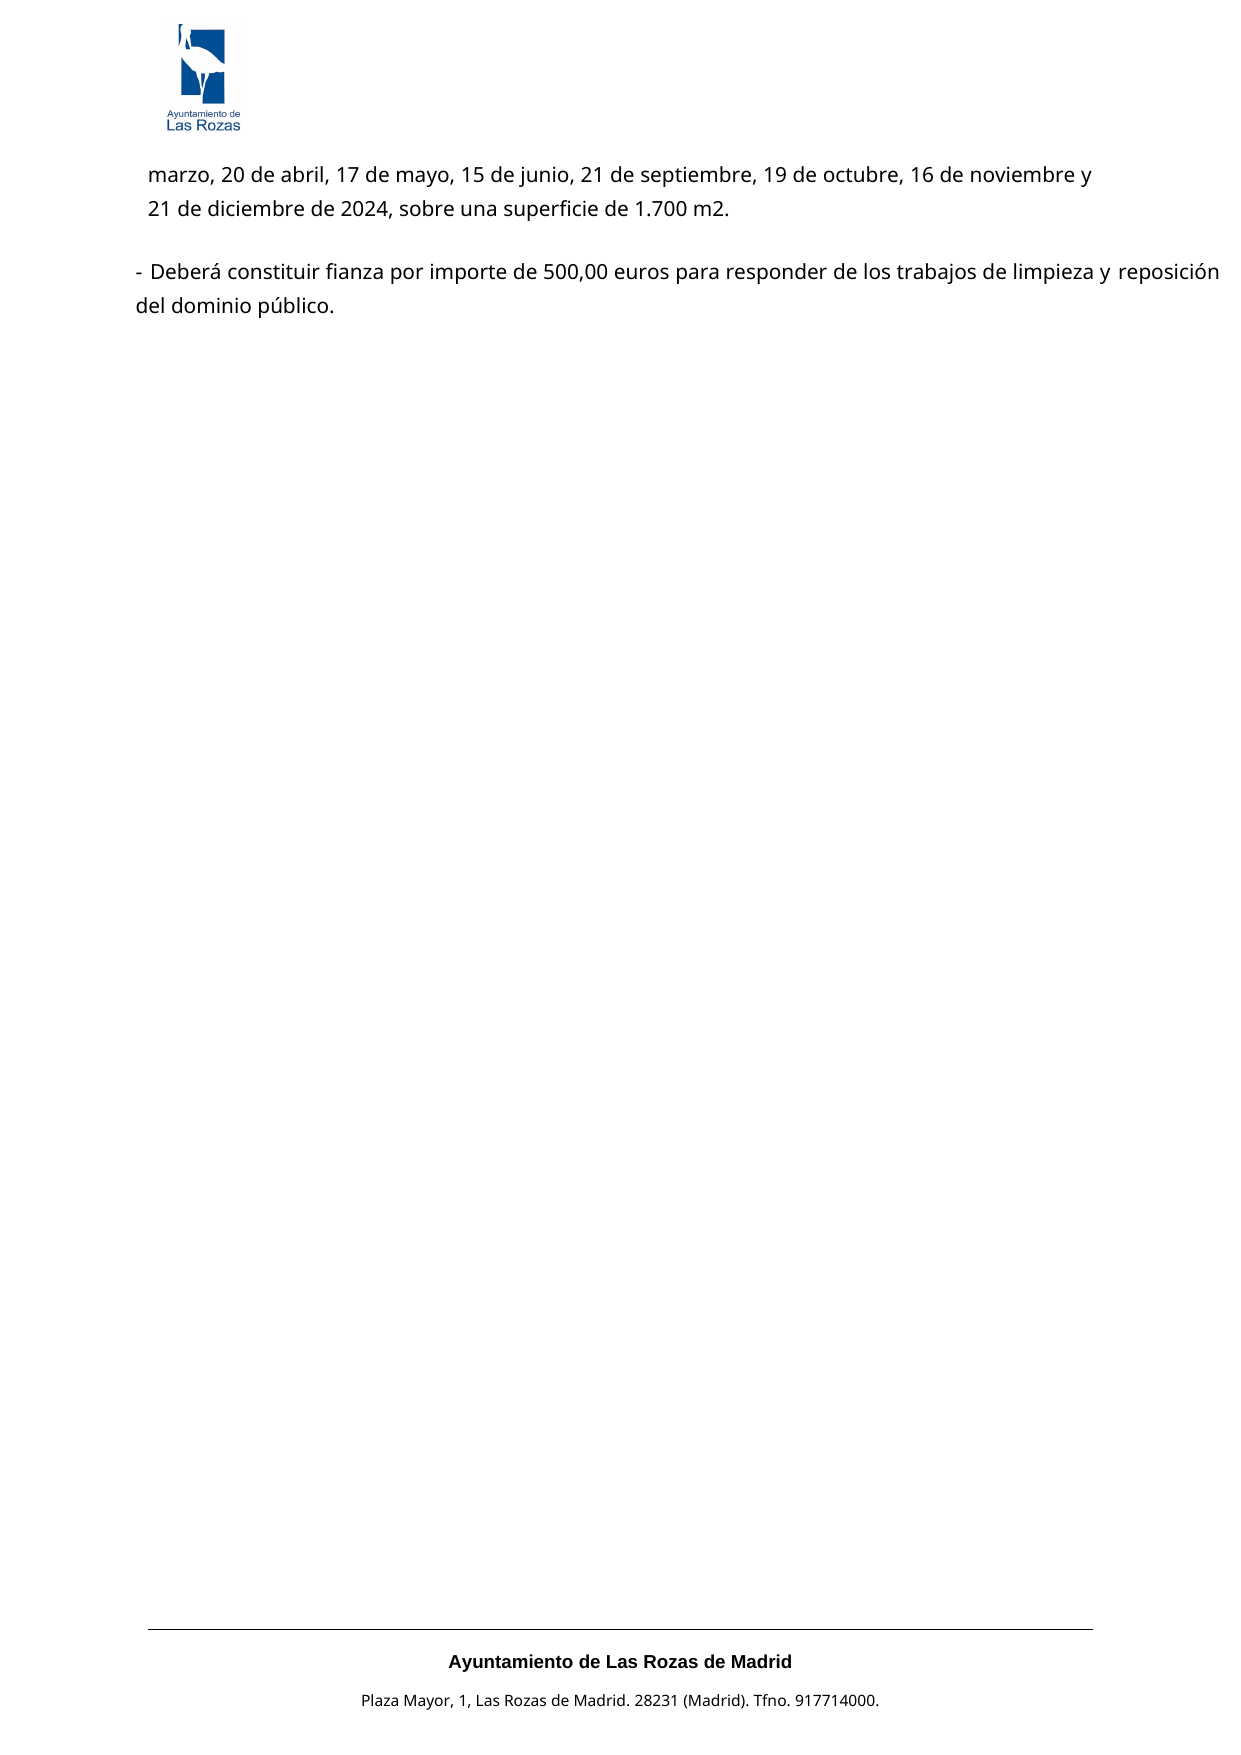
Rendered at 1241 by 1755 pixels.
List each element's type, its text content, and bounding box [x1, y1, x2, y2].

text marzo, 20 de abril, 17 de mayo, 15 de junio, 21 de septiembre, 19 de octubre, 16 de noviembre y 21 de diciembre de 2024, sobre una superficie de 1.700 m2. [148, 160, 1093, 222]
list Deberá constituir fianza por importe de 500,00 euros para responder de los trabajos de limpieza y reposición del dominio público. [135, 257, 1220, 320]
